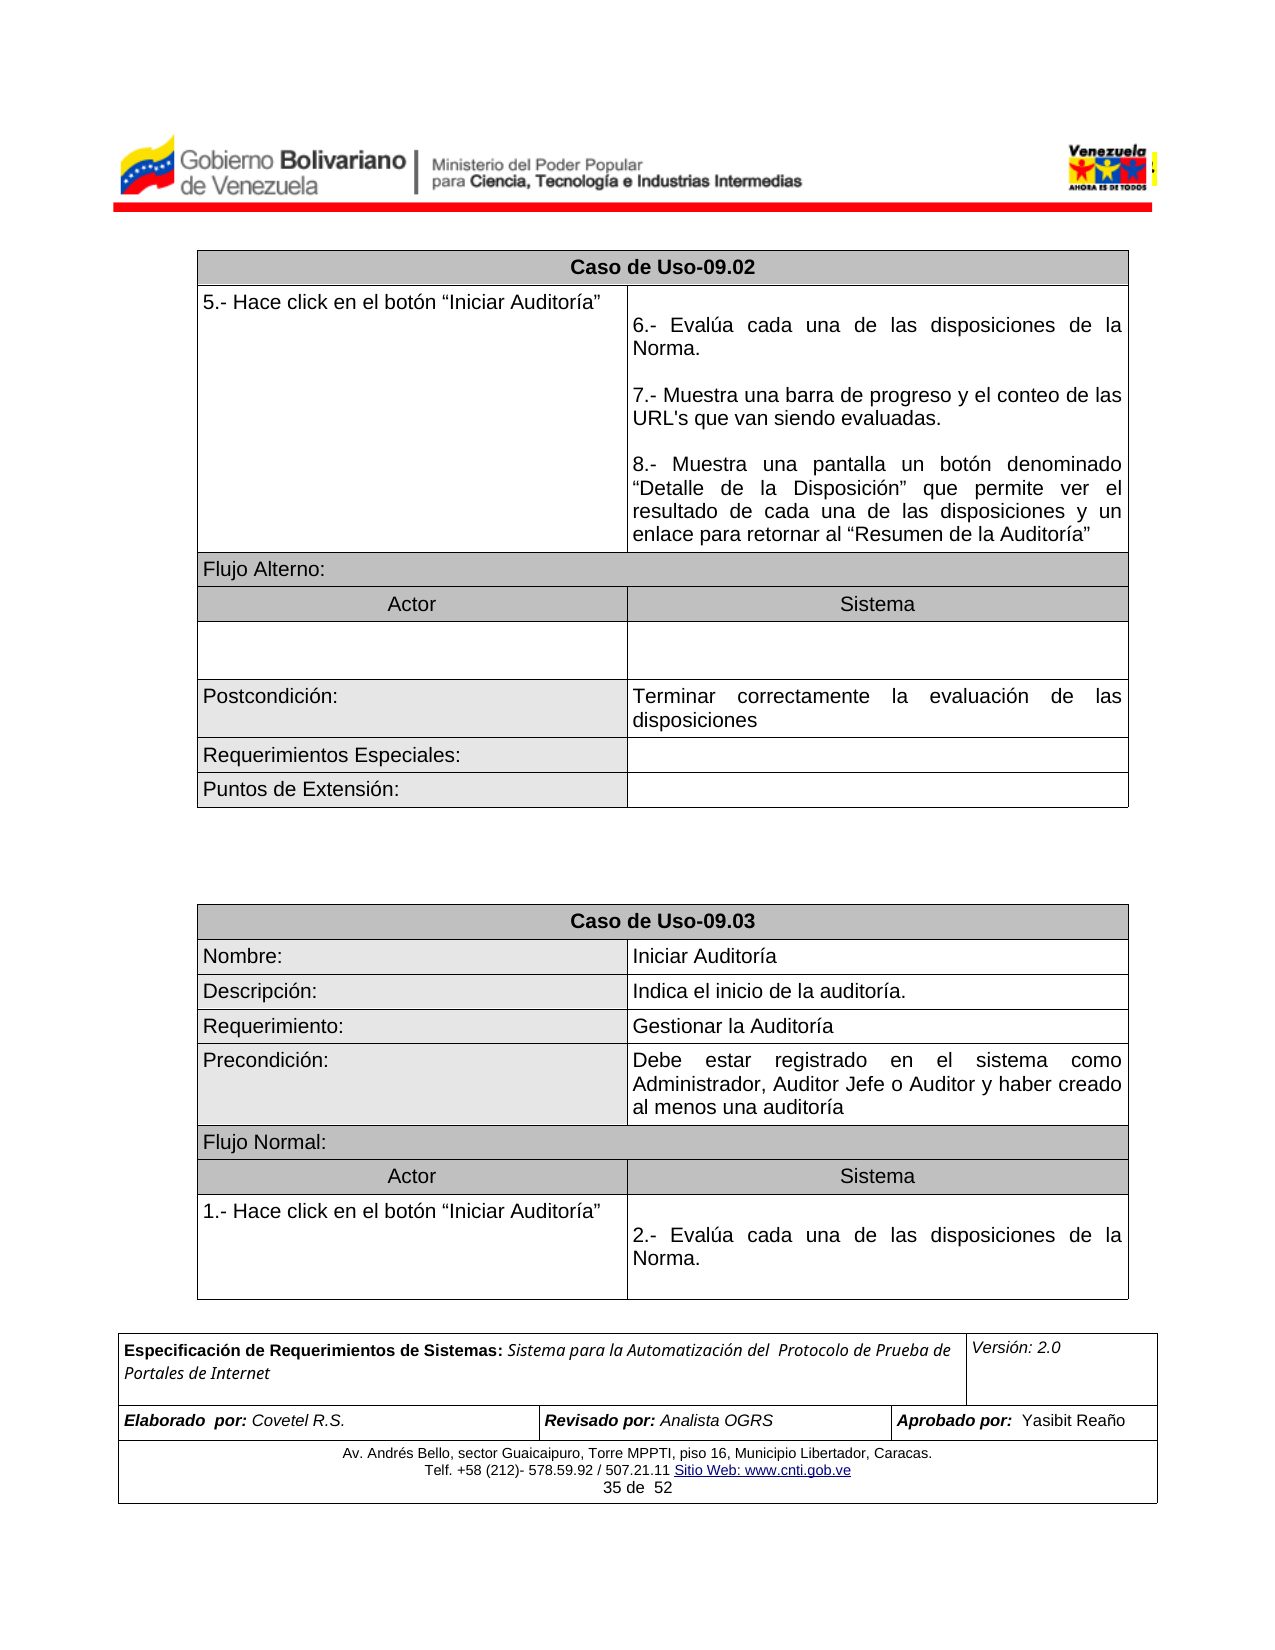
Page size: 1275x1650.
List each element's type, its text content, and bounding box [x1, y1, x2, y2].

table_cell Nombre: [198, 940, 627, 974]
table_cell 2.- Evalúa cada una de las disposiciones de la Norma. [628, 1195, 1128, 1298]
table_cell 5.- Hace click en el botón “Iniciar Auditoría” [198, 286, 627, 552]
table_cell Precondición: [198, 1044, 627, 1124]
table_cell Requerimientos Especiales: [198, 738, 627, 772]
table_cell Sistema [628, 587, 1128, 621]
table_cell [628, 773, 1128, 807]
table_cell Flujo Alterno: [198, 553, 1128, 586]
table_cell 1.- Hace click en el botón “Iniciar Auditoría” [198, 1195, 627, 1298]
table_cell Postcondición: [198, 680, 627, 737]
table_cell Actor [198, 587, 627, 621]
table_cell Indica el inicio de la auditoría. [628, 975, 1128, 1008]
table_cell [628, 738, 1128, 772]
table_cell Iniciar Auditoría [628, 940, 1128, 974]
table_cell Terminar correctamente la evaluación de las disposiciones [628, 680, 1128, 737]
table_cell [628, 622, 1128, 679]
table_header Caso de Uso-09.03 [198, 905, 1128, 939]
table_cell Debe estar registrado en el sistema como Administrador, Auditor Jefe o Auditor y haber creado al menos una auditoría [628, 1044, 1128, 1124]
table_cell Descripción: [198, 975, 627, 1008]
table_cell Flujo Normal: [198, 1126, 1128, 1159]
table_header Caso de Uso-09.02 [198, 251, 1128, 284]
table_cell Requerimiento: [198, 1010, 627, 1043]
picture [113, 126, 1153, 212]
table_cell Puntos de Extensión: [198, 773, 627, 807]
table_cell Actor [198, 1160, 627, 1194]
table_cell Sistema [628, 1160, 1128, 1194]
table_cell [198, 622, 627, 679]
table_cell 6.- Evalúa cada una de las disposiciones de la Norma. 7.- Muestra una barra de progreso y el conteo de las URL's que van siendo evaluadas. 8.- Muestra una pantalla un botón denominado “Detalle de la Disposición” que permite ver el resultado de cada una de las disposiciones y un enlace para retornar al “Resumen de la Auditoría” [628, 286, 1128, 552]
table_cell Gestionar la Auditoría [628, 1010, 1128, 1043]
